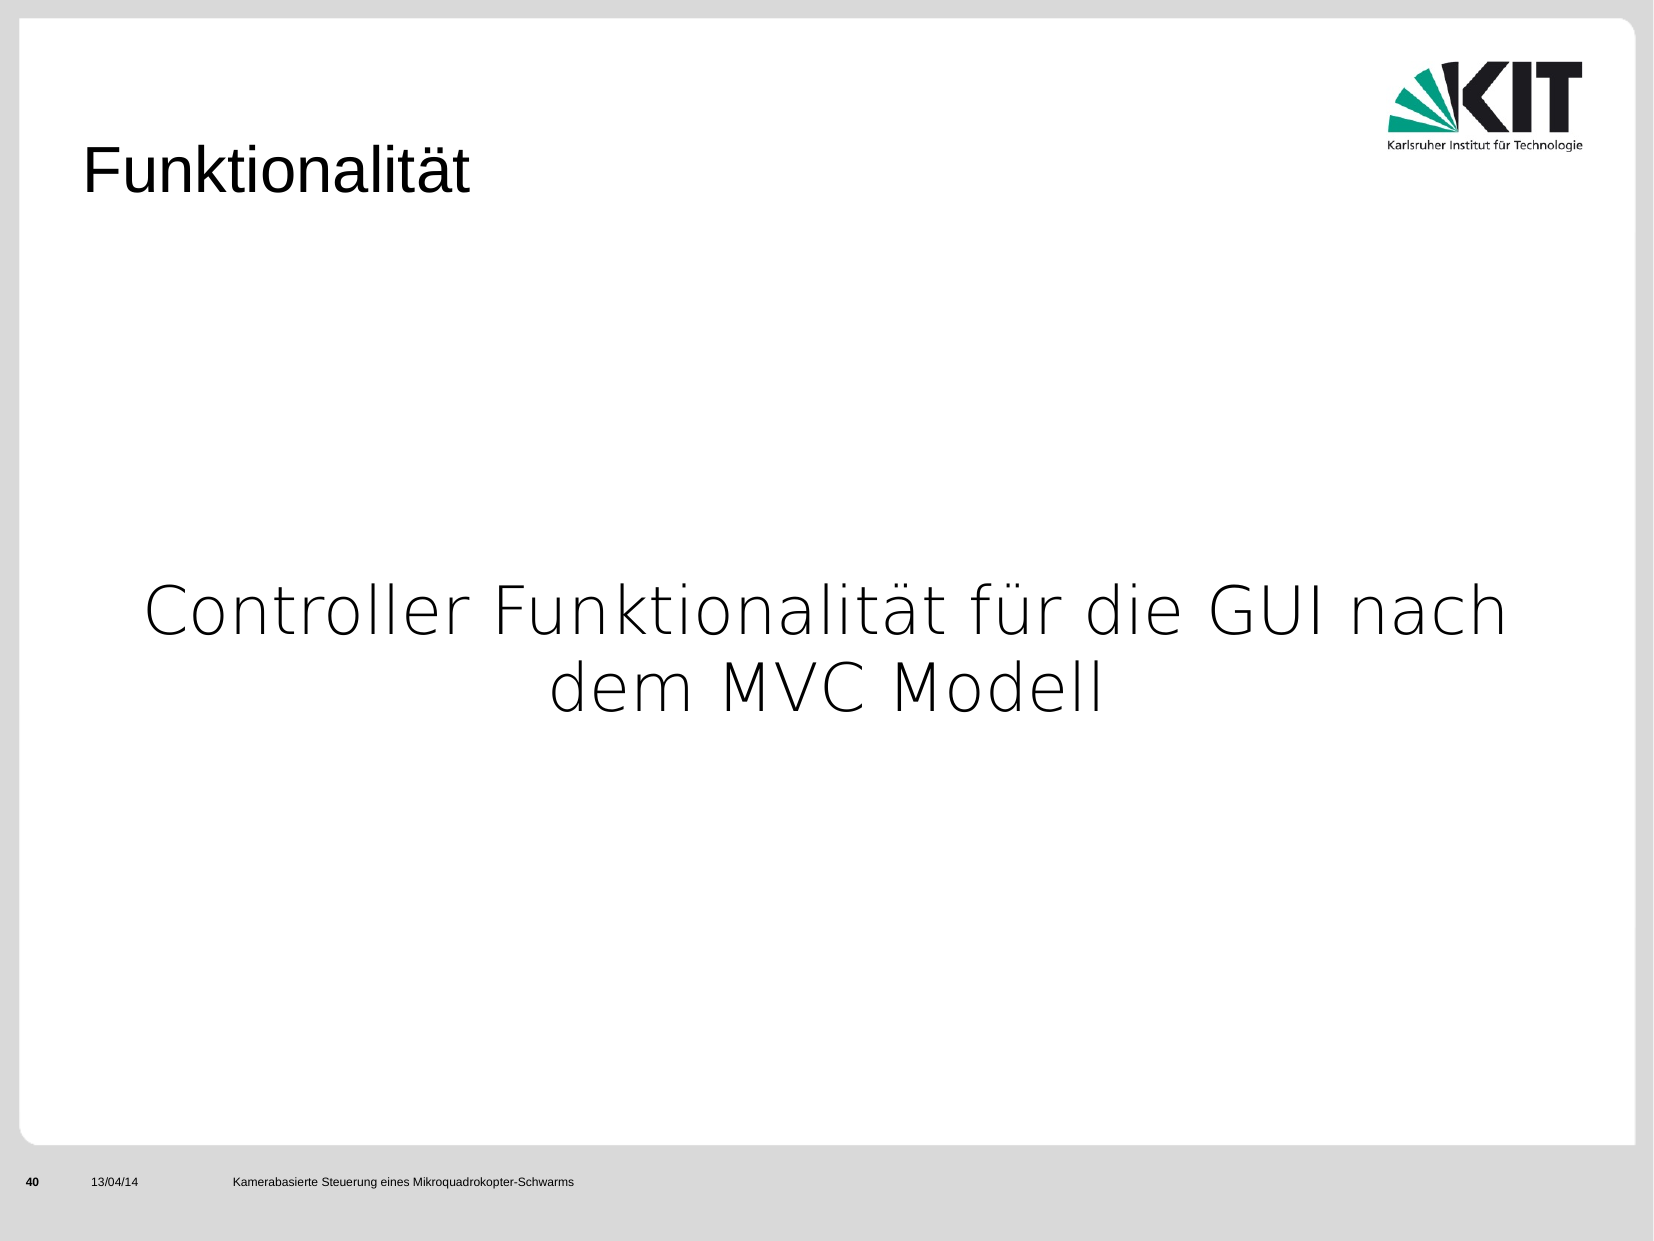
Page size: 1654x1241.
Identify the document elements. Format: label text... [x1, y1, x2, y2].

subtitle Controller Funktionalität für die GUI nach dem MVC Modell [82, 290, 1571, 1010]
picture [0, 0, 1654, 1241]
title Funktionalität [82, 49, 1571, 257]
